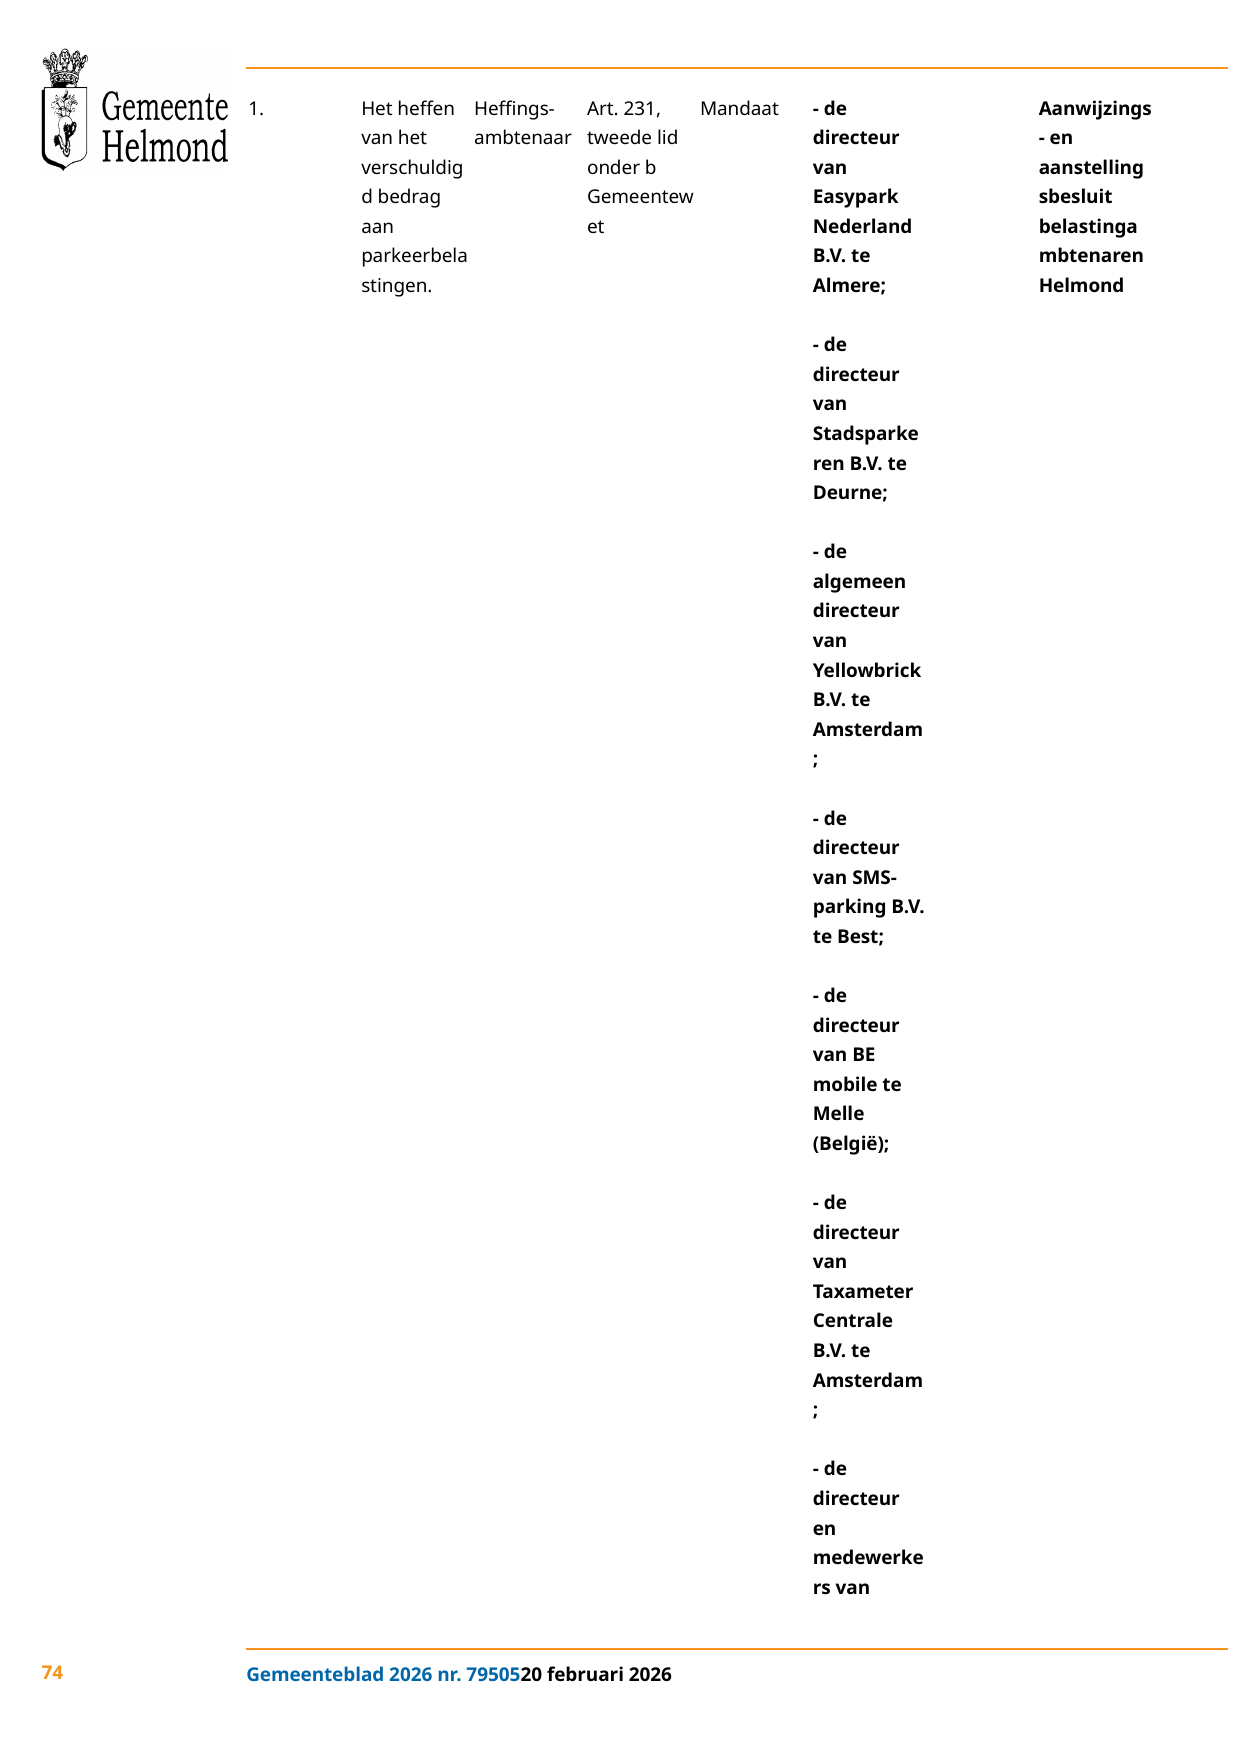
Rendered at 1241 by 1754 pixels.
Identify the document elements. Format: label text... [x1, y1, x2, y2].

table_cell Het heffen van het verschuldigd bedrag aan parkeerbelastingen. [361, 95, 474, 1600]
table_cell Heffings-ambtenaar [474, 95, 587, 1600]
picture [41, 47, 231, 172]
table_cell Art. 231, tweede lid onder b Gemeentewet [587, 95, 700, 1600]
table_cell 1. [248, 95, 361, 1600]
table_cell - de directeur van Easypark Nederland B.V. te Almere; - de directeur van Stadsparkeren B.V. te Deurne; - de algemeen directeur van Yellowbrick B.V. te Amsterdam; - de directeur van SMS-parking B.V. te Best; - de directeur van BE mobile te Melle (België); - de directeur van Taxameter Centrale B.V. te Amsterdam; - de directeur en medewerkers van [813, 95, 926, 1600]
table_cell Aanwijzings- en aanstellingsbesluit belastingambtenaren Helmond [1039, 95, 1152, 1600]
table_cell [926, 95, 1038, 1600]
table_cell Mandaat [700, 95, 813, 1600]
